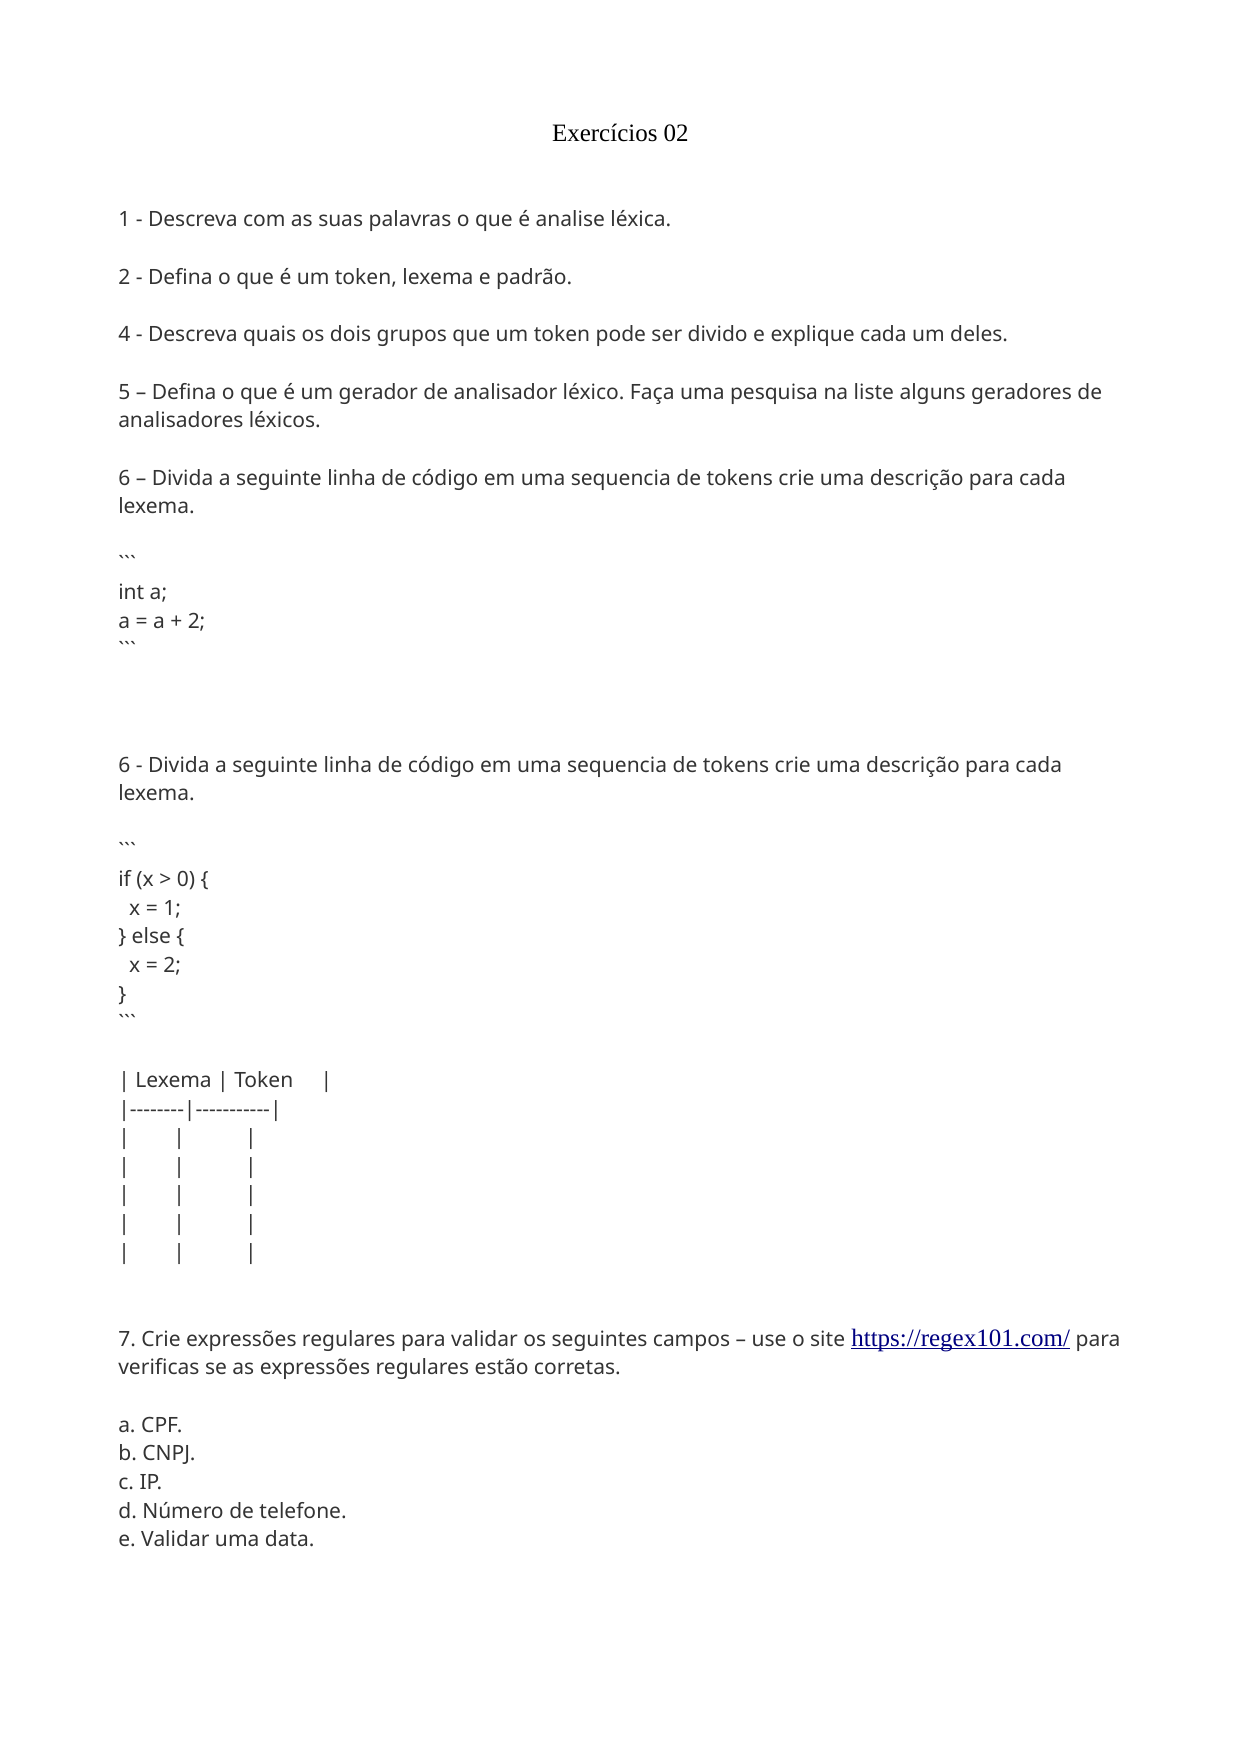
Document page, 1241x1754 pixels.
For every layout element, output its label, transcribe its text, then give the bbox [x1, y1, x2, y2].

text ``` [118, 634, 1122, 663]
text b. CNPJ. [118, 1438, 1122, 1467]
text | | | [118, 1122, 1122, 1151]
text ``` [118, 836, 1122, 864]
text | Lexema | Token | [118, 1065, 1122, 1093]
text Exercícios 02 [118, 118, 1122, 147]
text 4 - Descreva quais os dois grupos que um token pode ser divido e explique cada um deles. [118, 319, 1122, 348]
text 6 - Divida a seguinte linha de código em uma sequencia de tokens crie uma descrição para cada lexema. [118, 749, 1122, 807]
text | | | [118, 1179, 1122, 1208]
text | | | [118, 1151, 1122, 1179]
text e. Validar uma data. [118, 1524, 1122, 1553]
text int a; [118, 577, 1122, 606]
text 6 – Divida a seguinte linha de código em uma sequencia de tokens crie uma descrição para cada lexema. [118, 463, 1122, 520]
text | | | [118, 1208, 1122, 1237]
text c. IP. [118, 1467, 1122, 1496]
text if (x > 0) { [118, 864, 1122, 893]
text ``` [118, 1007, 1122, 1036]
text 2 - Defina o que é um token, lexema e padrão. [118, 262, 1122, 290]
text x = 2; [118, 950, 1122, 979]
text a. CPF. [118, 1410, 1122, 1438]
text d. Número de telefone. [118, 1496, 1122, 1524]
text 7. Crie expressões regulares para validar os seguintes campos – use o site https://regex101.com/ para verificas se as expressões regulares estão corretas. [118, 1323, 1122, 1381]
text 5 – Defina o que é um gerador de analisador léxico. Faça uma pesquisa na liste alguns geradores de analisadores léxicos. [118, 377, 1122, 434]
text |--------|-----------| [118, 1093, 1122, 1122]
text a = a + 2; [118, 606, 1122, 634]
text } [118, 979, 1122, 1007]
text | | | [118, 1237, 1122, 1265]
text } else { [118, 921, 1122, 950]
text x = 1; [118, 893, 1122, 921]
text ``` [118, 549, 1122, 577]
text 1 - Descreva com as suas palavras o que é analise léxica. [118, 204, 1122, 233]
